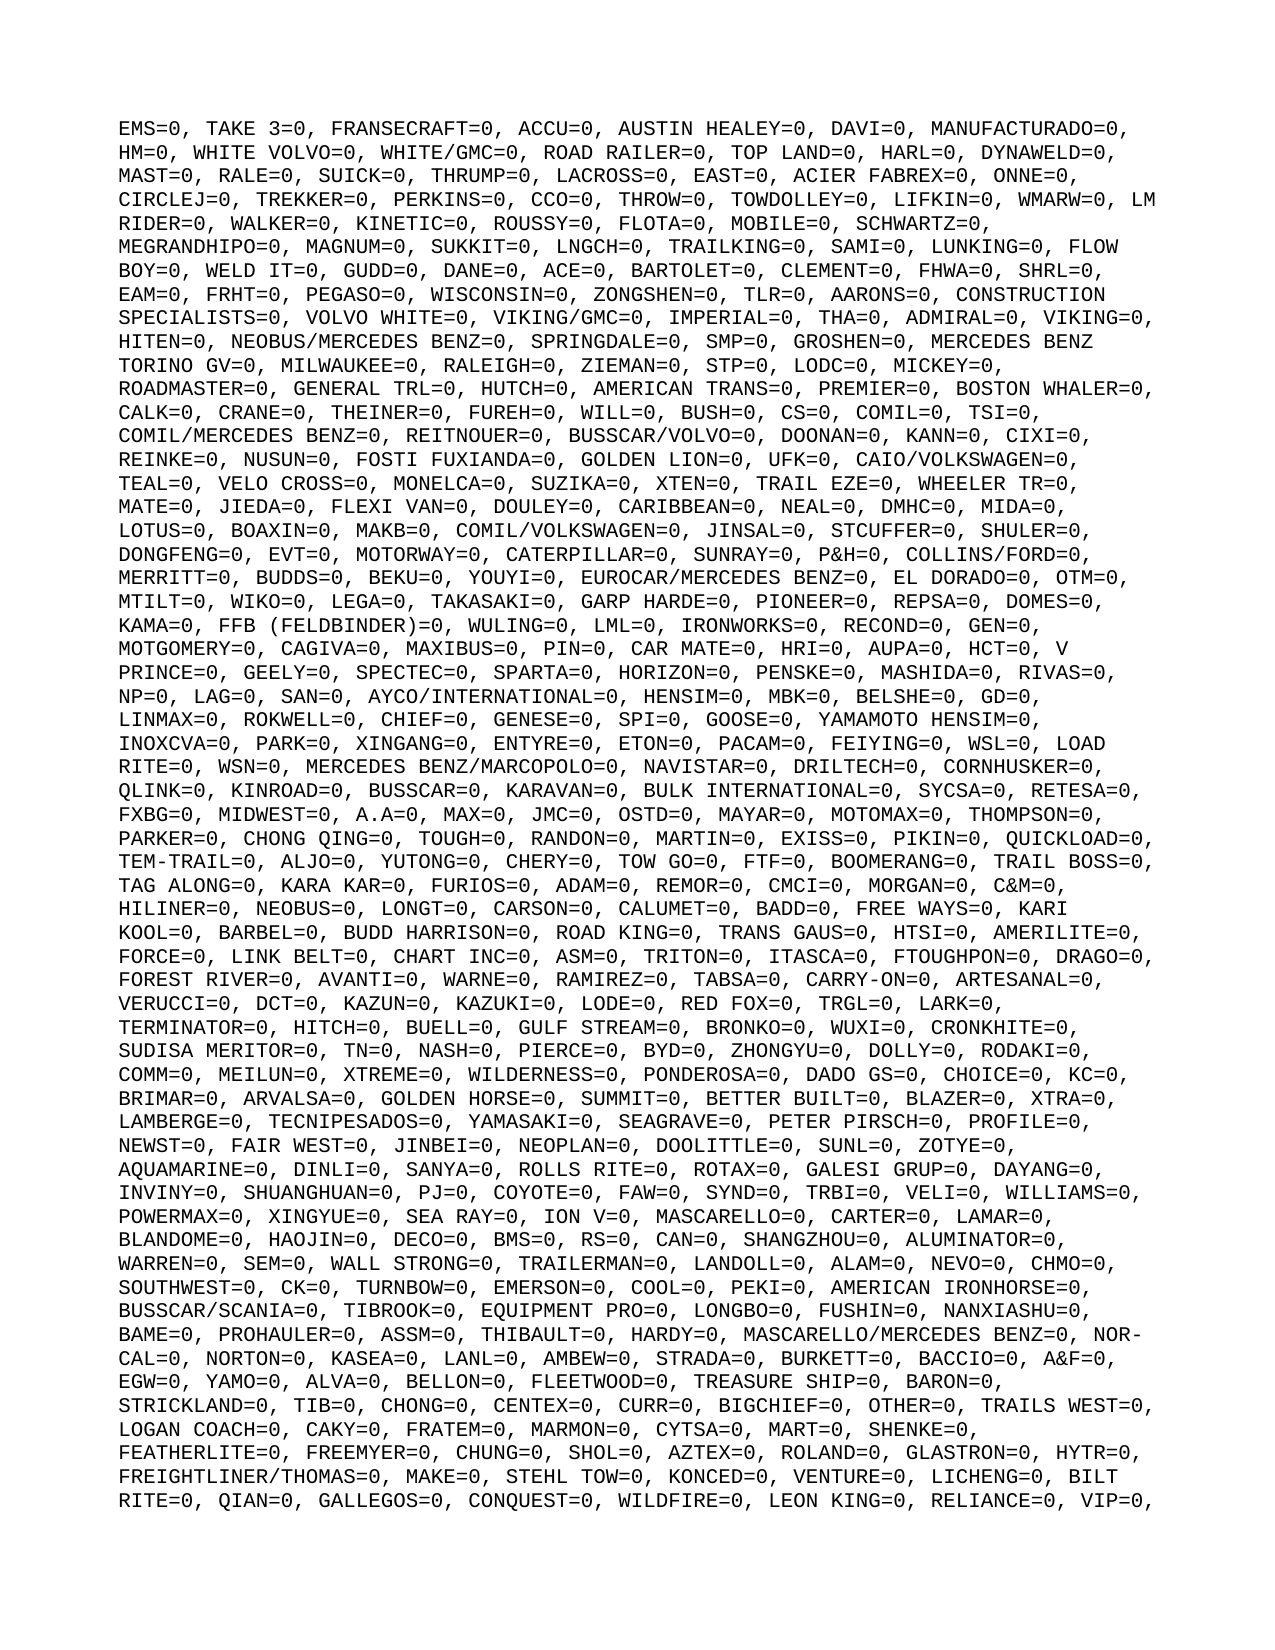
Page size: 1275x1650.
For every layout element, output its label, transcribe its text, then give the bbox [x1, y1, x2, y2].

text EMS=0, TAKE 3=0, FRANSECRAFT=0, ACCU=0, AUSTIN HEALEY=0, DAVI=0, MANUFACTURADO=0, HM=0, WHITE VOLVO=0, WHITE/GMC=0, ROAD RAILER=0, TOP LAND=0, HARL=0, DYNAWELD=0, MAST=0, RALE=0, SUICK=0, THRUMP=0, LACROSS=0, EAST=0, ACIER FABREX=0, ONNE=0, CIRCLEJ=0, TREKKER=0, PERKINS=0, CCO=0, THROW=0, TOWDOLLEY=0, LIFKIN=0, WMARW=0, LM RIDER=0, WALKER=0, KINETIC=0, ROUSSY=0, FLOTA=0, MOBILE=0, SCHWARTZ=0, MEGRANDHIPO=0, MAGNUM=0, SUKKIT=0, LNGCH=0, TRAILKING=0, SAMI=0, LUNKING=0, FLOW BOY=0, WELD IT=0, GUDD=0, DANE=0, ACE=0, BARTOLET=0, CLEMENT=0, FHWA=0, SHRL=0, EAM=0, FRHT=0, PEGASO=0, WISCONSIN=0, ZONGSHEN=0, TLR=0, AARONS=0, CONSTRUCTION SPECIALISTS=0, VOLVO WHITE=0, VIKING/GMC=0, IMPERIAL=0, THA=0, ADMIRAL=0, VIKING=0, HITEN=0, NEOBUS/MERCEDES BENZ=0, SPRINGDALE=0, SMP=0, GROSHEN=0, MERCEDES BENZ TORINO GV=0, MILWAUKEE=0, RALEIGH=0, ZIEMAN=0, STP=0, LODC=0, MICKEY=0, ROADMASTER=0, GENERAL TRL=0, HUTCH=0, AMERICAN TRANS=0, PREMIER=0, BOSTON WHALER=0, CALK=0, CRANE=0, THEINER=0, FUREH=0, WILL=0, BUSH=0, CS=0, COMIL=0, TSI=0, COMIL/MERCEDES BENZ=0, REITNOUER=0, BUSSCAR/VOLVO=0, DOONAN=0, KANN=0, CIXI=0, REINKE=0, NUSUN=0, FOSTI FUXIANDA=0, GOLDEN LION=0, UFK=0, CAIO/VOLKSWAGEN=0, TEAL=0, VELO CROSS=0, MONELCA=0, SUZIKA=0, XTEN=0, TRAIL EZE=0, WHEELER TR=0, MATE=0, JIEDA=0, FLEXI VAN=0, DOULEY=0, CARIBBEAN=0, NEAL=0, DMHC=0, MIDA=0, LOTUS=0, BOAXIN=0, MAKB=0, COMIL/VOLKSWAGEN=0, JINSAL=0, STCUFFER=0, SHULER=0, DONGFENG=0, EVT=0, MOTORWAY=0, CATERPILLAR=0, SUNRAY=0, P&H=0, COLLINS/FORD=0, MERRITT=0, BUDDS=0, BEKU=0, YOUYI=0, EUROCAR/MERCEDES BENZ=0, EL DORADO=0, OTM=0, MTILT=0, WIKO=0, LEGA=0, TAKASAKI=0, GARP HARDE=0, PIONEER=0, REPSA=0, DOMES=0, KAMA=0, FFB (FELDBINDER)=0, WULING=0, LML=0, IRONWORKS=0, RECOND=0, GEN=0, MOTGOMERY=0, CAGIVA=0, MAXIBUS=0, PIN=0, CAR MATE=0, HRI=0, AUPA=0, HCT=0, V PRINCE=0, GEELY=0, SPECTEC=0, SPARTA=0, HORIZON=0, PENSKE=0, MASHIDA=0, RIVAS=0, NP=0, LAG=0, SAN=0, AYCO/INTERNATIONAL=0, HENSIM=0, MBK=0, BELSHE=0, GD=0, LINMAX=0, ROKWELL=0, CHIEF=0, GENESE=0, SPI=0, GOOSE=0, YAMAMOTO HENSIM=0, INOXCVA=0, PARK=0, XINGANG=0, ENTYRE=0, ETON=0, PACAM=0, FEIYING=0, WSL=0, LOAD RITE=0, WSN=0, MERCEDES BENZ/MARCOPOLO=0, NAVISTAR=0, DRILTECH=0, CORNHUSKER=0, QLINK=0, KINROAD=0, BUSSCAR=0, KARAVAN=0, BULK INTERNATIONAL=0, SYCSA=0, RETESA=0, FXBG=0, MIDWEST=0, A.A=0, MAX=0, JMC=0, OSTD=0, MAYAR=0, MOTOMAX=0, THOMPSON=0, PARKER=0, CHONG QING=0, TOUGH=0, RANDON=0, MARTIN=0, EXISS=0, PIKIN=0, QUICKLOAD=0, TEM-TRAIL=0, ALJO=0, YUTONG=0, CHERY=0, TOW GO=0, FTF=0, BOOMERANG=0, TRAIL BOSS=0, TAG ALONG=0, KARA KAR=0, FURIOS=0, ADAM=0, REMOR=0, CMCI=0, MORGAN=0, C&M=0, HILINER=0, NEOBUS=0, LONGT=0, CARSON=0, CALUMET=0, BADD=0, FREE WAYS=0, KARI KOOL=0, BARBEL=0, BUDD HARRISON=0, ROAD KING=0, TRANS GAUS=0, HTSI=0, AMERILITE=0, FORCE=0, LINK BELT=0, CHART INC=0, ASM=0, TRITON=0, ITASCA=0, FTOUGHPON=0, DRAGO=0, FOREST RIVER=0, AVANTI=0, WARNE=0, RAMIREZ=0, TABSA=0, CARRY-ON=0, ARTESANAL=0, VERUCCI=0, DCT=0, KAZUN=0, KAZUKI=0, LODE=0, RED FOX=0, TRGL=0, LARK=0, TERMINATOR=0, HITCH=0, BUELL=0, GULF STREAM=0, BRONKO=0, WUXI=0, CRONKHITE=0, SUDISA MERITOR=0, TN=0, NASH=0, PIERCE=0, BYD=0, ZHONGYU=0, DOLLY=0, RODAKI=0, COMM=0, MEILUN=0, XTREME=0, WILDERNESS=0, PONDEROSA=0, DADO GS=0, CHOICE=0, KC=0, BRIMAR=0, ARVALSA=0, GOLDEN HORSE=0, SUMMIT=0, BETTER BUILT=0, BLAZER=0, XTRA=0, LAMBERGE=0, TECNIPESADOS=0, YAMASAKI=0, SEAGRAVE=0, PETER PIRSCH=0, PROFILE=0, NEWST=0, FAIR WEST=0, JINBEI=0, NEOPLAN=0, DOOLITTLE=0, SUNL=0, ZOTYE=0, AQUAMARINE=0, DINLI=0, SANYA=0, ROLLS RITE=0, ROTAX=0, GALESI GRUP=0, DAYANG=0, INVINY=0, SHUANGHUAN=0, PJ=0, COYOTE=0, FAW=0, SYND=0, TRBI=0, VELI=0, WILLIAMS=0, POWERMAX=0, XINGYUE=0, SEA RAY=0, ION V=0, MASCARELLO=0, CARTER=0, LAMAR=0, BLANDOME=0, HAOJIN=0, DECO=0, BMS=0, RS=0, CAN=0, SHANGZHOU=0, ALUMINATOR=0, WARREN=0, SEM=0, WALL STRONG=0, TRAILERMAN=0, LANDOLL=0, ALAM=0, NEVO=0, CHMO=0, SOUTHWEST=0, CK=0, TURNBOW=0, EMERSON=0, COOL=0, PEKI=0, AMERICAN IRONHORSE=0, BUSSCAR/SCANIA=0, TIBROOK=0, EQUIPMENT PRO=0, LONGBO=0, FUSHIN=0, NANXIASHU=0, BAME=0, PROHAULER=0, ASSM=0, THIBAULT=0, HARDY=0, MASCARELLO/MERCEDES BENZ=0, NOR-CAL=0, NORTON=0, KASEA=0, LANL=0, AMBEW=0, STRADA=0, BURKETT=0, BACCIO=0, A&F=0, EGW=0, YAMO=0, ALVA=0, BELLON=0, FLEETWOOD=0, TREASURE SHIP=0, BARON=0, STRICKLAND=0, TIB=0, CHONG=0, CENTEX=0, CURR=0, BIGCHIEF=0, OTHER=0, TRAILS WEST=0, LOGAN COACH=0, CAKY=0, FRATEM=0, MARMON=0, CYTSA=0, MART=0, SHENKE=0, FEATHERLITE=0, FREEMYER=0, CHUNG=0, SHOL=0, AZTEX=0, ROLAND=0, GLASTRON=0, HYTR=0, FREIGHTLINER/THOMAS=0, MAKE=0, STEHL TOW=0, KONCED=0, VENTURE=0, LICHENG=0, BILT RITE=0, QIAN=0, GALLEGOS=0, CONQUEST=0, WILDFIRE=0, LEON KING=0, RELIANCE=0, VIP=0, [118, 118, 1157, 1513]
